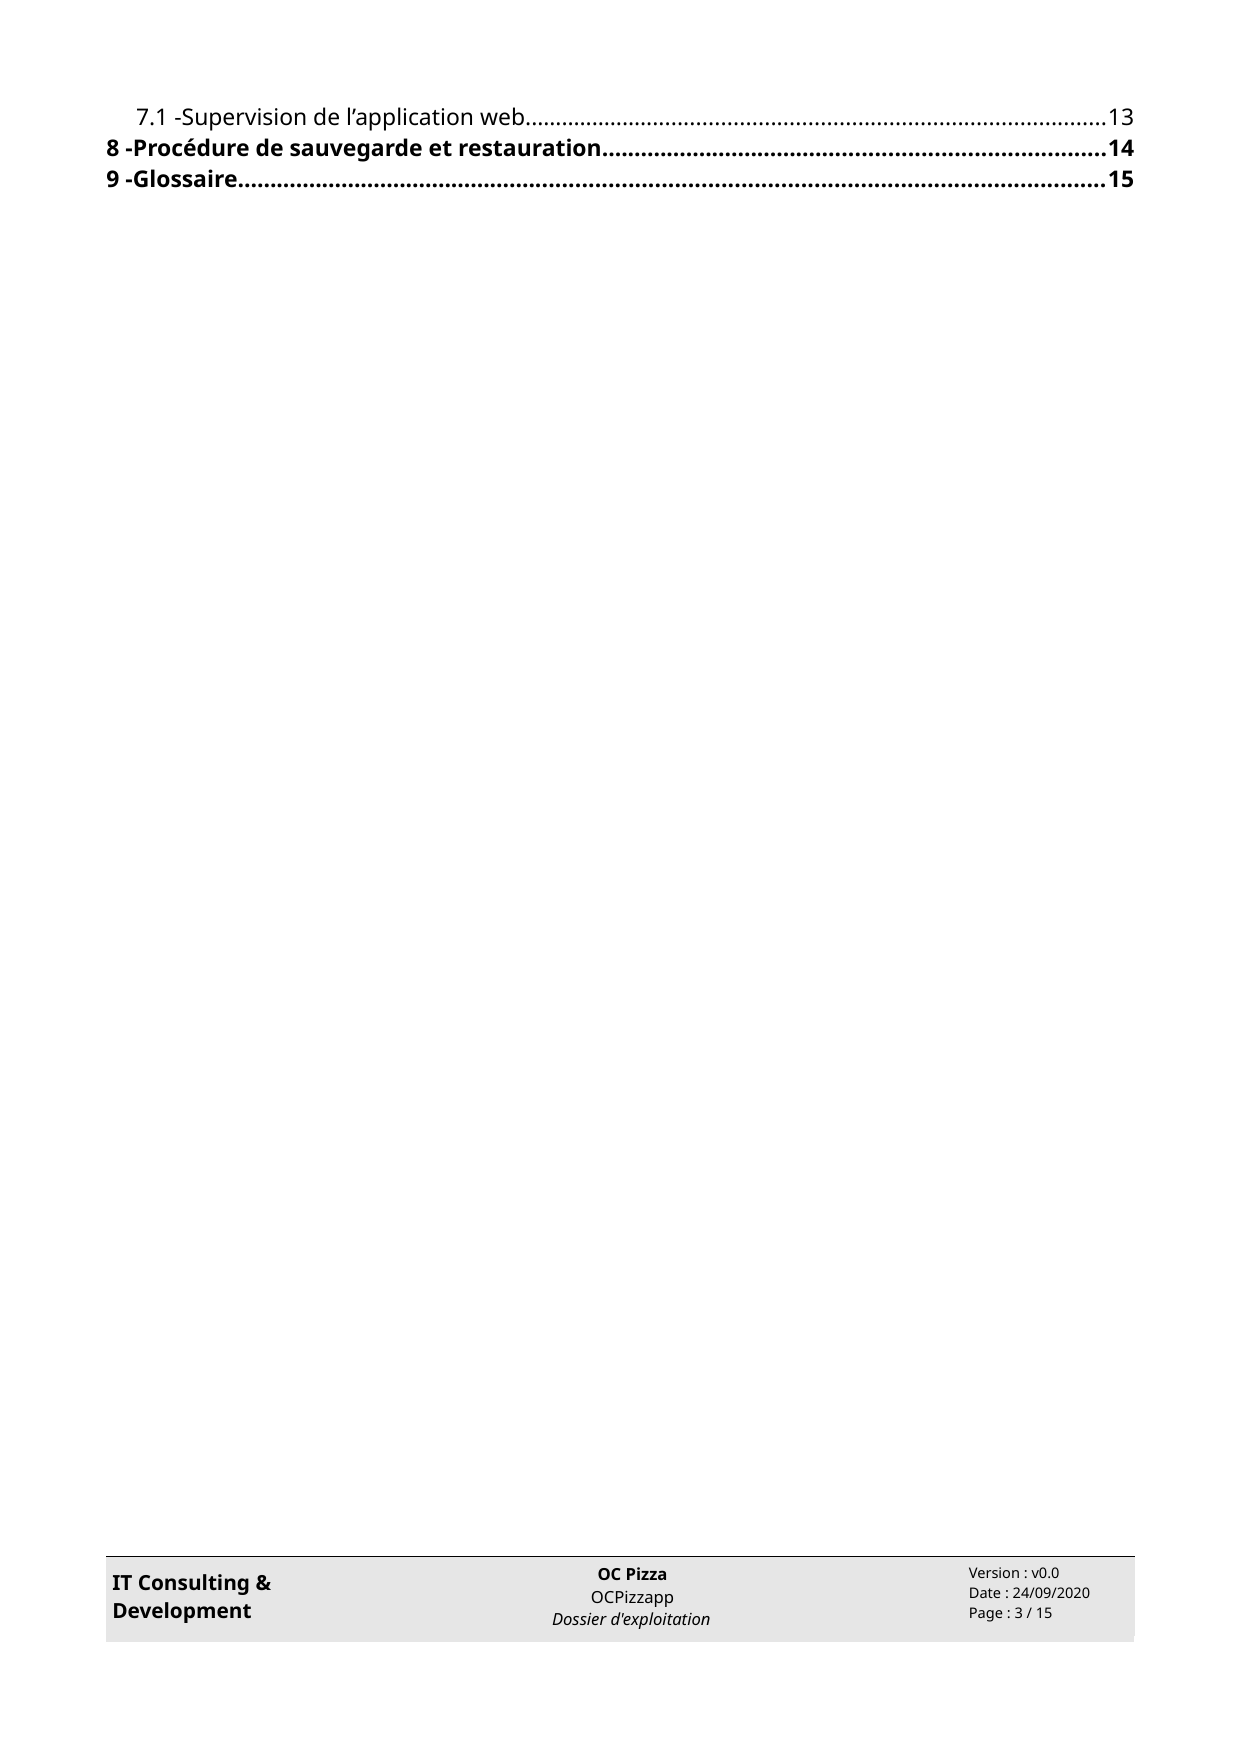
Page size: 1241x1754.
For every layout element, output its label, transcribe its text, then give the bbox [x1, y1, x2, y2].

text 9 -Glossaire 15 [106, 163, 1134, 194]
text 7.1 -Supervision de l’application web 13 [136, 100, 1134, 132]
text 8 -Procédure de sauvegarde et restauration 14 [106, 132, 1134, 163]
